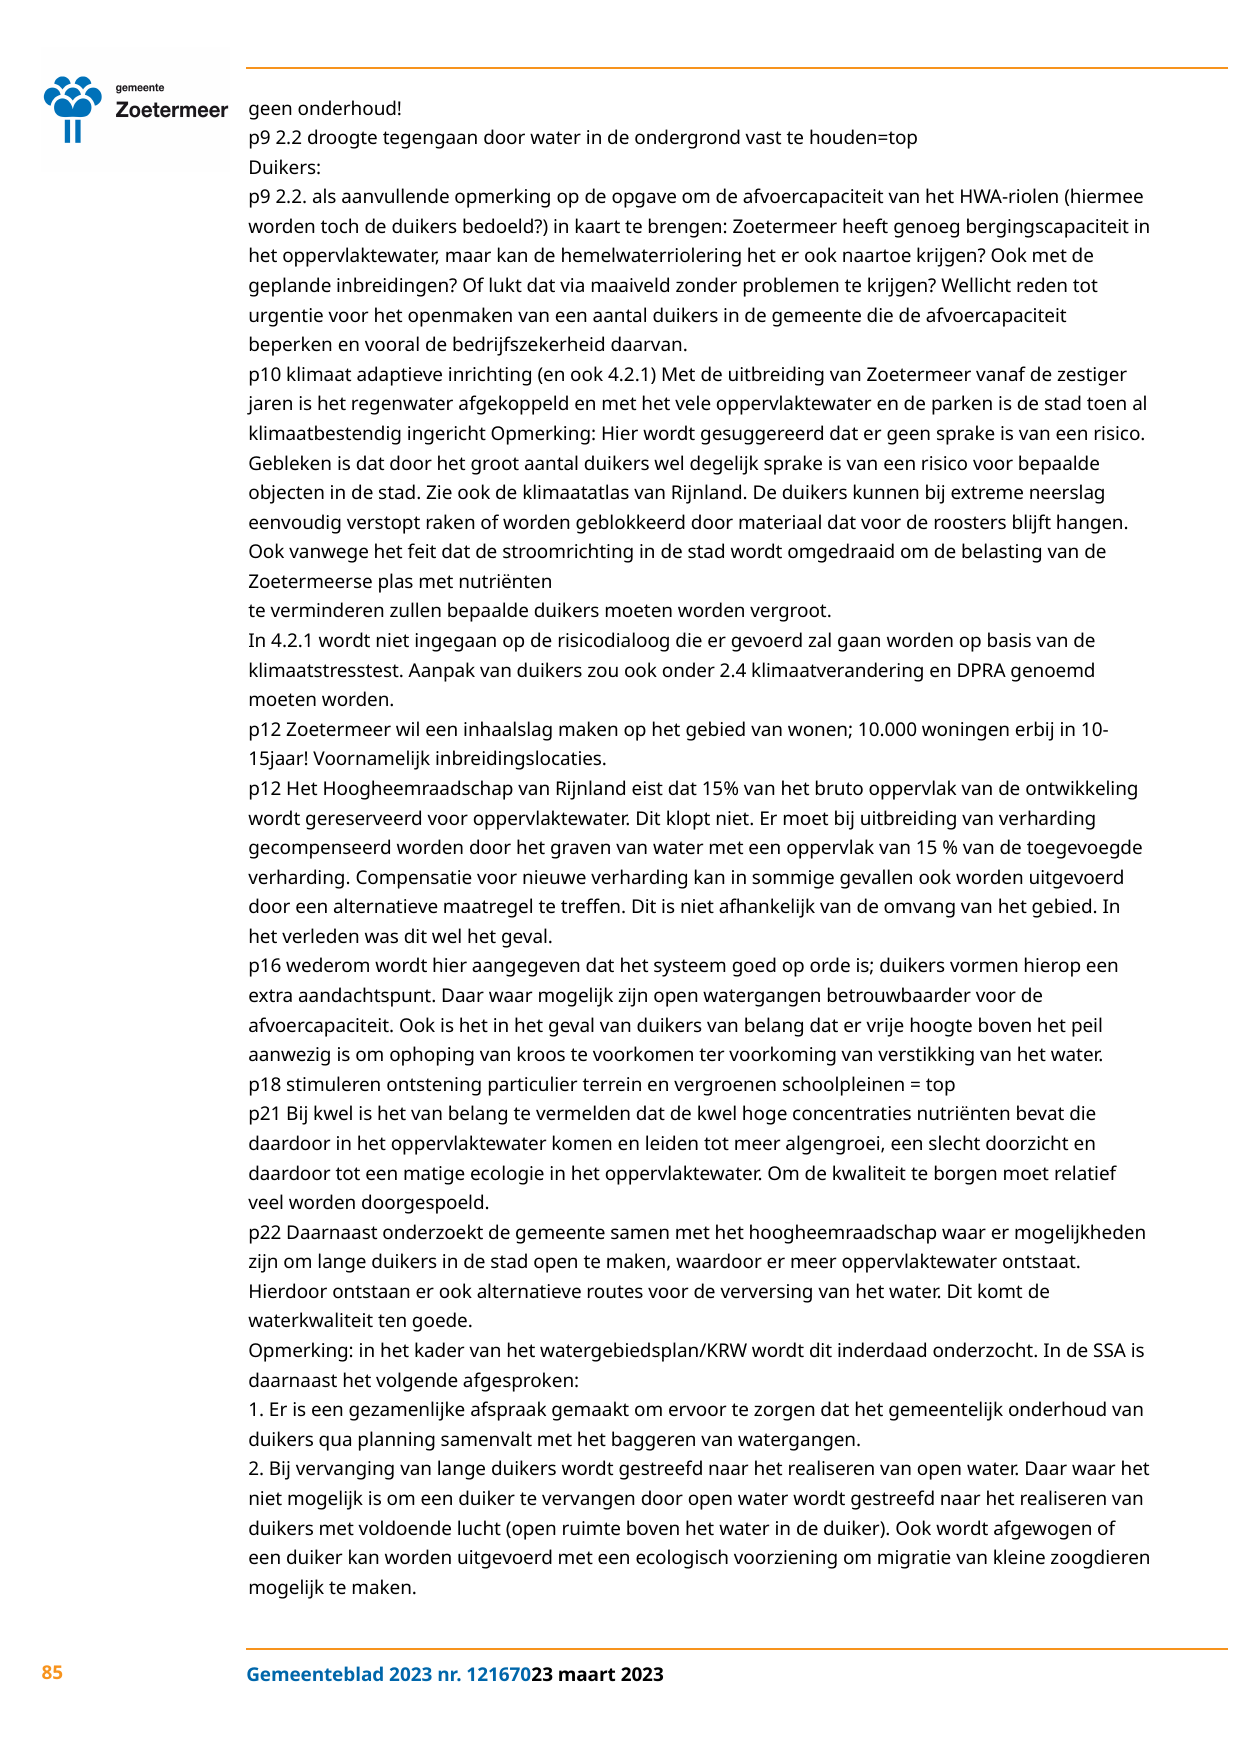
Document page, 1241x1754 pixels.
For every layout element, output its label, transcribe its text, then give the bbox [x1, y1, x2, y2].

picture [41, 47, 231, 172]
table_header geen onderhoud! p9 2.2 droogte tegengaan door water in de ondergrond vast te houden=top Duikers: p9 2.2. als aanvullende opmerking op de opgave om de afvoercapaciteit van het HWA-riolen (hiermee worden toch de duikers bedoeld?) in kaart te brengen: Zoetermeer heeft genoeg bergingscapaciteit in het oppervlaktewater, maar kan de hemelwaterriolering het er ook naartoe krijgen? Ook met de geplande inbreidingen? Of lukt dat via maaiveld zonder problemen te krijgen? Wellicht reden tot urgentie voor het openmaken van een aantal duikers in de gemeente die de afvoercapaciteit beperken en vooral de bedrijfszekerheid daarvan. p10 klimaat adaptieve inrichting (en ook 4.2.1) Met de uitbreiding van Zoetermeer vanaf de zestiger jaren is het regenwater afgekoppeld en met het vele oppervlaktewater en de parken is de stad toen al klimaatbestendig ingericht Opmerking: Hier wordt gesuggereerd dat er geen sprake is van een risico. Gebleken is dat door het groot aantal duikers wel degelijk sprake is van een risico voor bepaalde objecten in de stad. Zie ook de klimaatatlas van Rijnland. De duikers kunnen bij extreme neerslag eenvoudig verstopt raken of worden geblokkeerd door materiaal dat voor de roosters blijft hangen. Ook vanwege het feit dat de stroomrichting in de stad wordt omgedraaid om de belasting van de Zoetermeerse plas met nutriënten te verminderen zullen bepaalde duikers moeten worden vergroot. In 4.2.1 wordt niet ingegaan op de risicodialoog die er gevoerd zal gaan worden op basis van de klimaatstresstest. Aanpak van duikers zou ook onder 2.4 klimaatverandering en DPRA genoemd moeten worden. p12 Zoetermeer wil een inhaalslag maken op het gebied van wonen; 10.000 woningen erbij in 10-15jaar! Voornamelijk inbreidingslocaties. p12 Het Hoogheemraadschap van Rijnland eist dat 15% van het bruto oppervlak van de ontwikkeling wordt gereserveerd voor oppervlaktewater. Dit klopt niet. Er moet bij uitbreiding van verharding gecompenseerd worden door het graven van water met een oppervlak van 15 % van de toegevoegde verharding. Compensatie voor nieuwe verharding kan in sommige gevallen ook worden uitgevoerd door een alternatieve maatregel te treffen. Dit is niet afhankelijk van de omvang van het gebied. In het verleden was dit wel het geval. p16 wederom wordt hier aangegeven dat het systeem goed op orde is; duikers vormen hierop een extra aandachtspunt. Daar waar mogelijk zijn open watergangen betrouwbaarder voor de afvoercapaciteit. Ook is het in het geval van duikers van belang dat er vrije hoogte boven het peil aanwezig is om ophoping van kroos te voorkomen ter voorkoming van verstikking van het water. p18 stimuleren ontstening particulier terrein en vergroenen schoolpleinen = top p21 Bij kwel is het van belang te vermelden dat de kwel hoge concentraties nutriënten bevat die daardoor in het oppervlaktewater komen en leiden tot meer algengroei, een slecht doorzicht en daardoor tot een matige ecologie in het oppervlaktewater. Om de kwaliteit te borgen moet relatief veel worden doorgespoeld. p22 Daarnaast onderzoekt de gemeente samen met het hoogheemraadschap waar er mogelijkheden zijn om lange duikers in de stad open te maken, waardoor er meer oppervlaktewater ontstaat. Hierdoor ontstaan er ook alternatieve routes voor de verversing van het water. Dit komt de waterkwaliteit ten goede. Opmerking: in het kader van het watergebiedsplan/KRW wordt dit inderdaad onderzocht. In de SSA is daarnaast het volgende afgesproken: 1. Er is een gezamenlijke afspraak gemaakt om ervoor te zorgen dat het gemeentelijk onderhoud van duikers qua planning samenvalt met het baggeren van watergangen. 2. Bij vervanging van lange duikers wordt gestreefd naar het realiseren van open water. Daar waar het niet mogelijk is om een duiker te vervangen door open water wordt gestreefd naar het realiseren van duikers met voldoende lucht (open ruimte boven het water in de duiker). Ook wordt afgewogen of een duiker kan worden uitgevoerd met een ecologisch voorziening om migratie van kleine zoogdieren mogelijk te maken. [248, 95, 1152, 1600]
